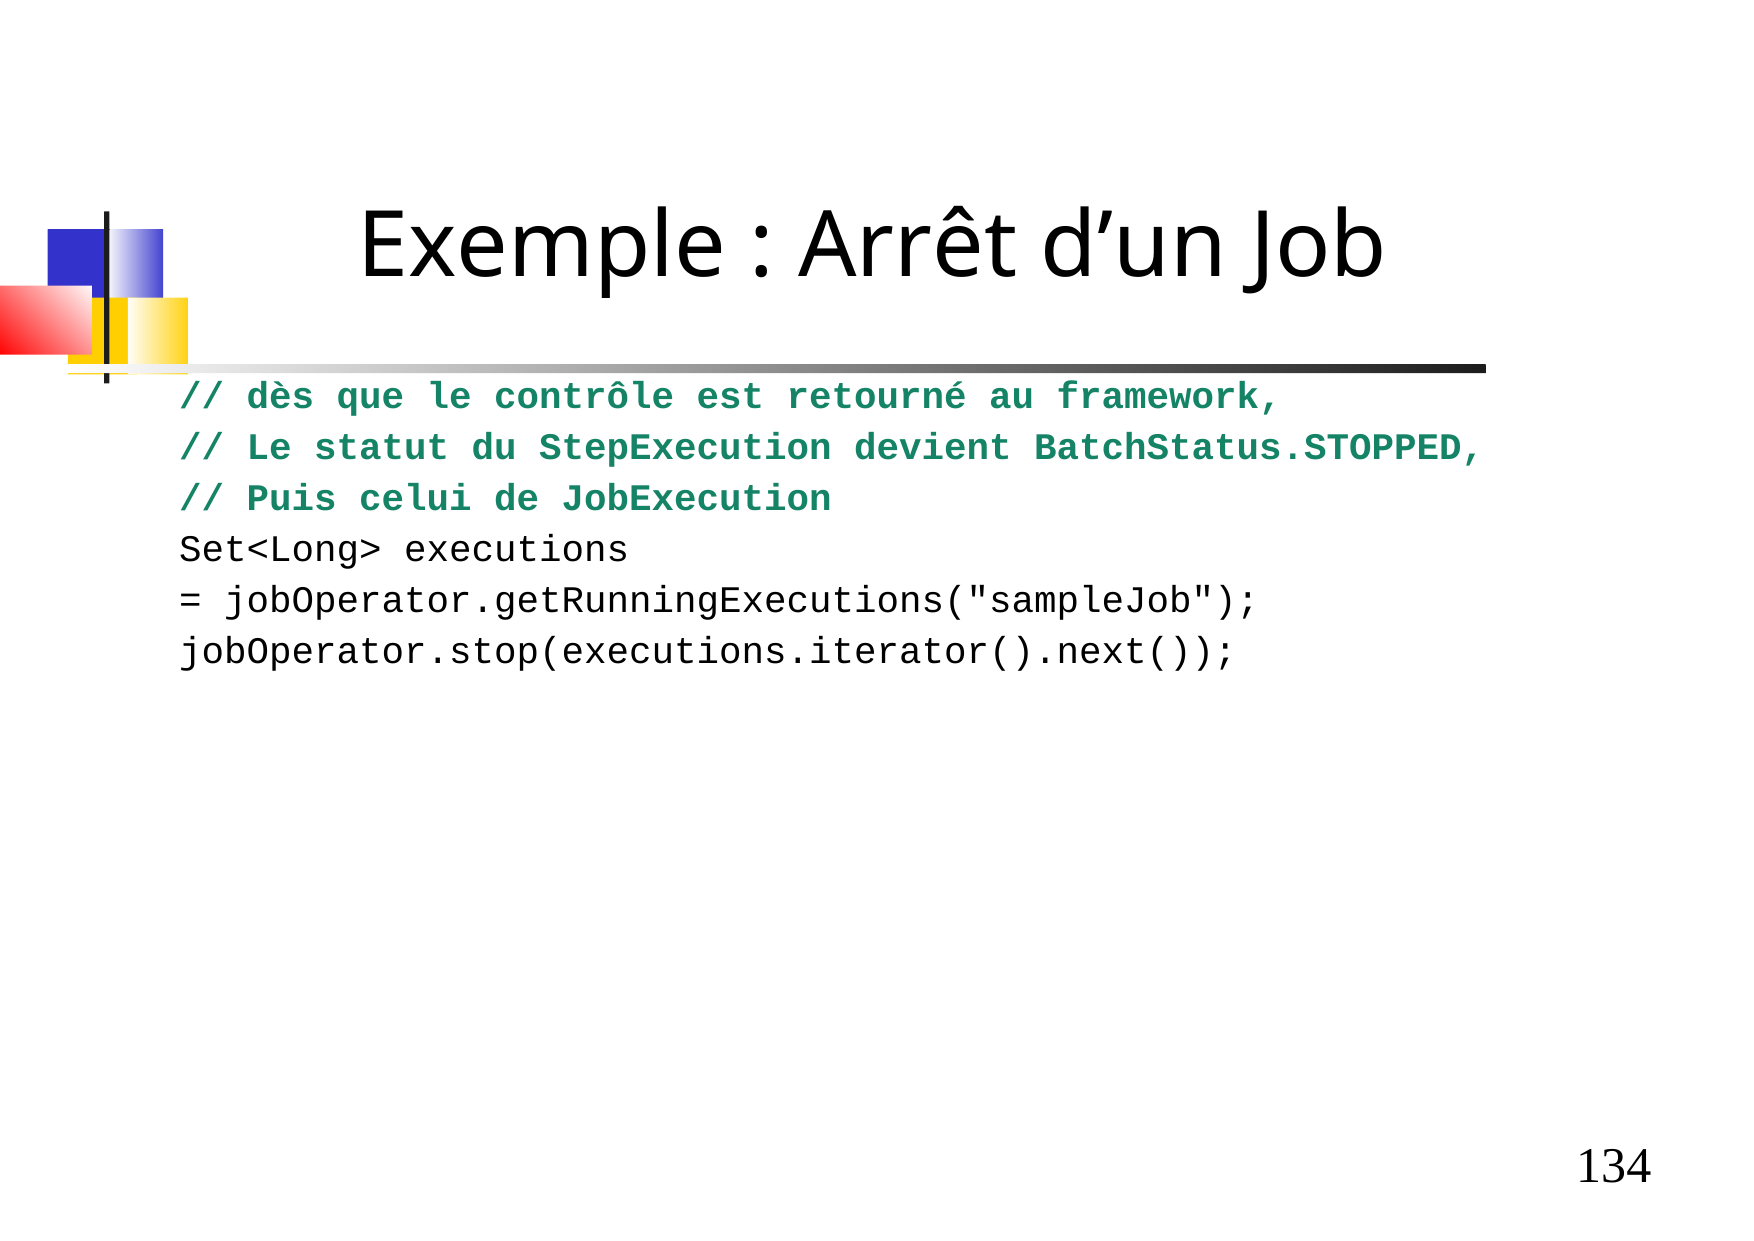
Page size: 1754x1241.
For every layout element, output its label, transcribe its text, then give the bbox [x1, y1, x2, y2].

list // dès que le contrôle est retourné au framework, // Le statut du StepExecution devient BatchStatus.STOPPED, // Puis celui de JobExecution Set<Long> executions = jobOperator.getRunningExecutions("sampleJob"); jobOperator.stop(executions.iterator().next()); [179, 371, 1567, 1091]
title Exemple : Arrêt d’un Job [179, 139, 1567, 351]
